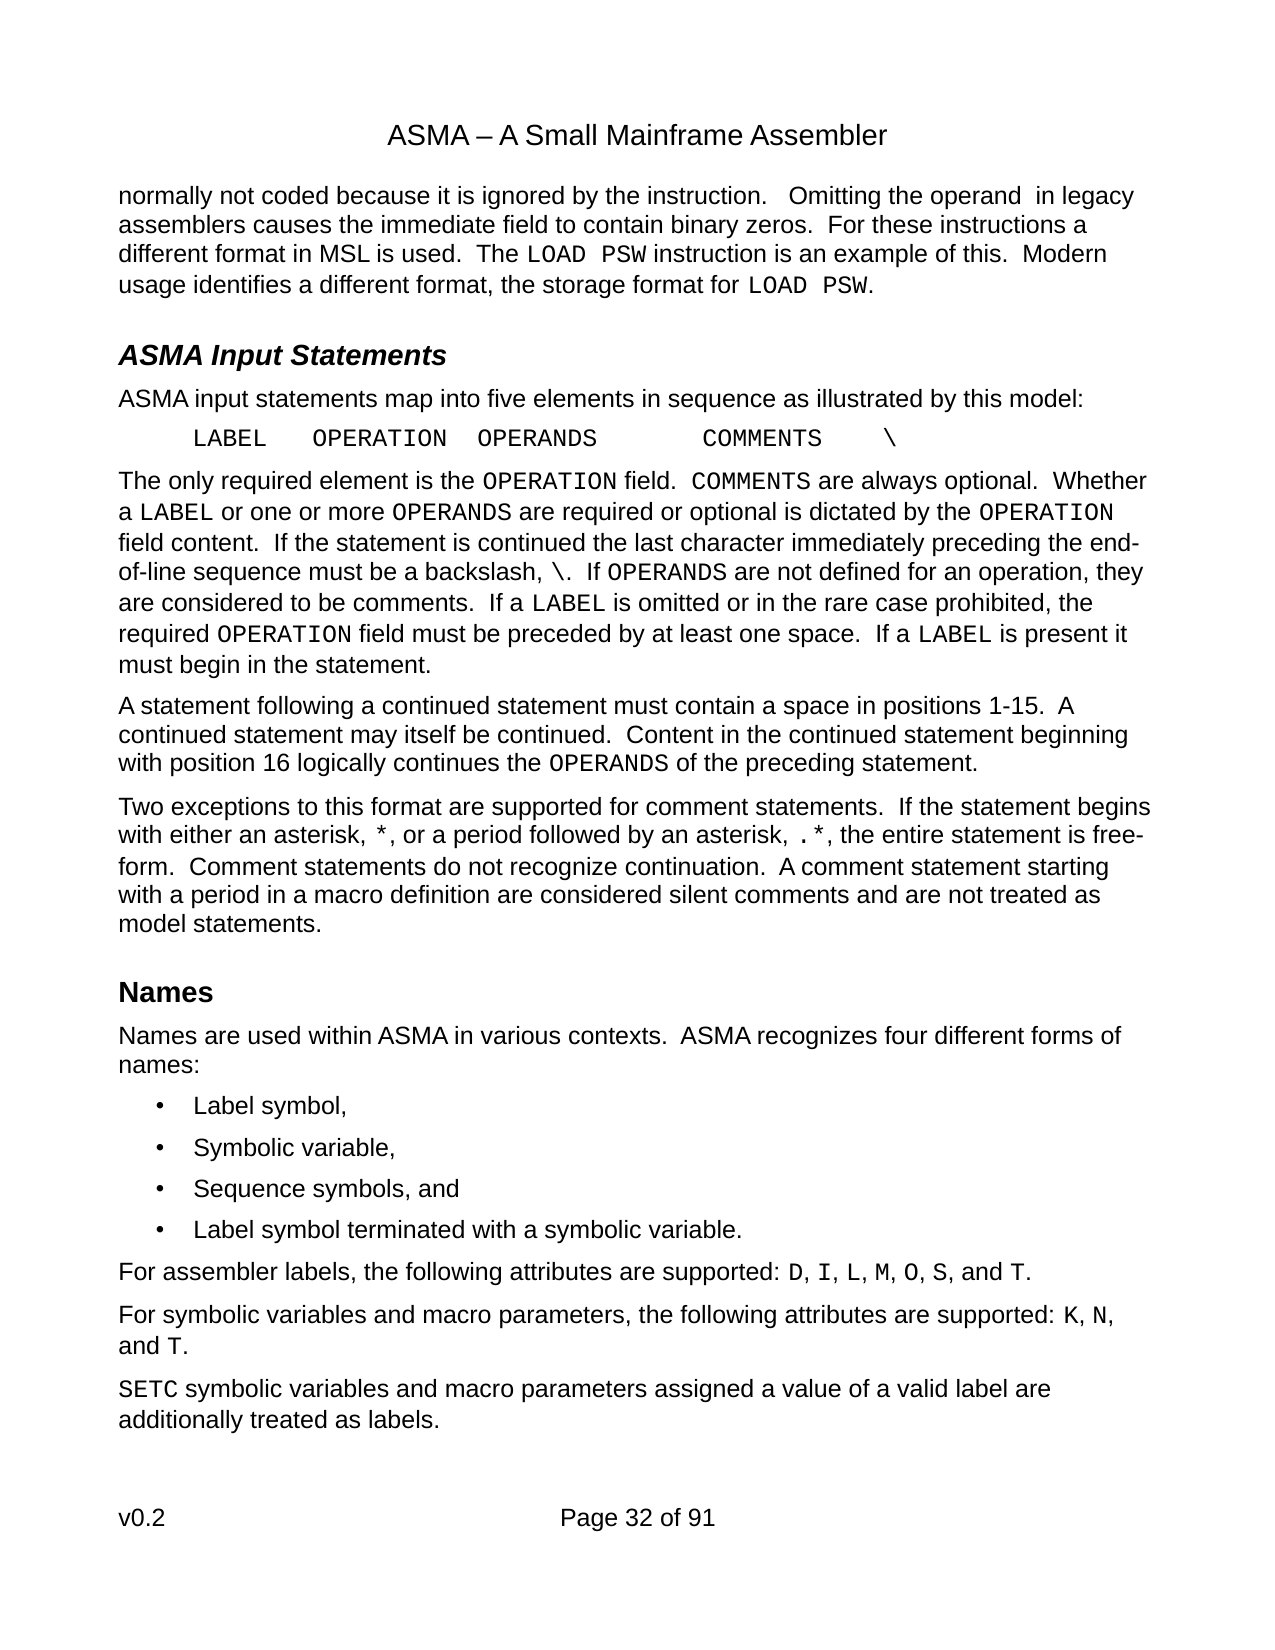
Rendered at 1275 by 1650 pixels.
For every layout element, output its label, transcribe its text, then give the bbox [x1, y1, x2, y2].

list Label symbol, [156, 1091, 1157, 1120]
list Sequence symbols, and [156, 1174, 1157, 1203]
text The only required element is the OPERATION field. COMMENTS are always optional. Whether a LABEL or one or more OPERANDS are required or optional is dictated by the OPERATION field content. If the statement is continued the last character immediately preceding the end-of-line sequence must be a backslash, \. If OPERANDS are not defined for an operation, they are considered to be comments. If a LABEL is omitted or in the rare case prohibited, the required OPERATION field must be preceded by at least one space. If a LABEL is present it must begin in the statement. [118, 466, 1157, 678]
subtitle ASMA Input Statements [118, 338, 1157, 372]
text LABEL OPERATION OPERANDS COMMENTS \ [192, 425, 1157, 454]
text For assembler labels, the following attributes are supported: D, I, L, M, O, S, and T. [118, 1257, 1157, 1288]
text Names are used within ASMA in various contexts. ASMA recognizes four different forms of names: [118, 1021, 1157, 1079]
text ASMA input statements map into five elements in sequence as illustrated by this model: [118, 384, 1157, 413]
text For symbolic variables and macro parameters, the following attributes are supported: K, N, and T. [118, 1300, 1157, 1362]
list Label symbol terminated with a symbolic variable. [156, 1215, 1157, 1244]
text normally not coded because it is ignored by the instruction. Omitting the operand in legacy assemblers causes the immediate field to contain binary zeros. For these instructions a different format in MSL is used. The LOAD PSW instruction is an example of this. Modern usage identifies a different format, the storage format for LOAD PSW. [118, 181, 1157, 301]
list Symbolic variable, [156, 1133, 1157, 1161]
text A statement following a continued statement must contain a space in positions 1-15. A continued statement may itself be continued. Content in the continued statement beginning with position 16 logically continues the OPERANDS of the preceding statement. [118, 691, 1157, 779]
text Two exceptions to this format are supported for comment statements. If the statement begins with either an asterisk, *, or a period followed by an asterisk, .*, the entire statement is free-form. Comment statements do not recognize continuation. A comment statement starting with a period in a macro definition are considered silent comments and are not treated as model statements. [118, 792, 1157, 938]
subtitle Names [118, 975, 1157, 1009]
text SETC symbolic variables and macro parameters assigned a value of a valid label are additionally treated as labels. [118, 1374, 1157, 1434]
